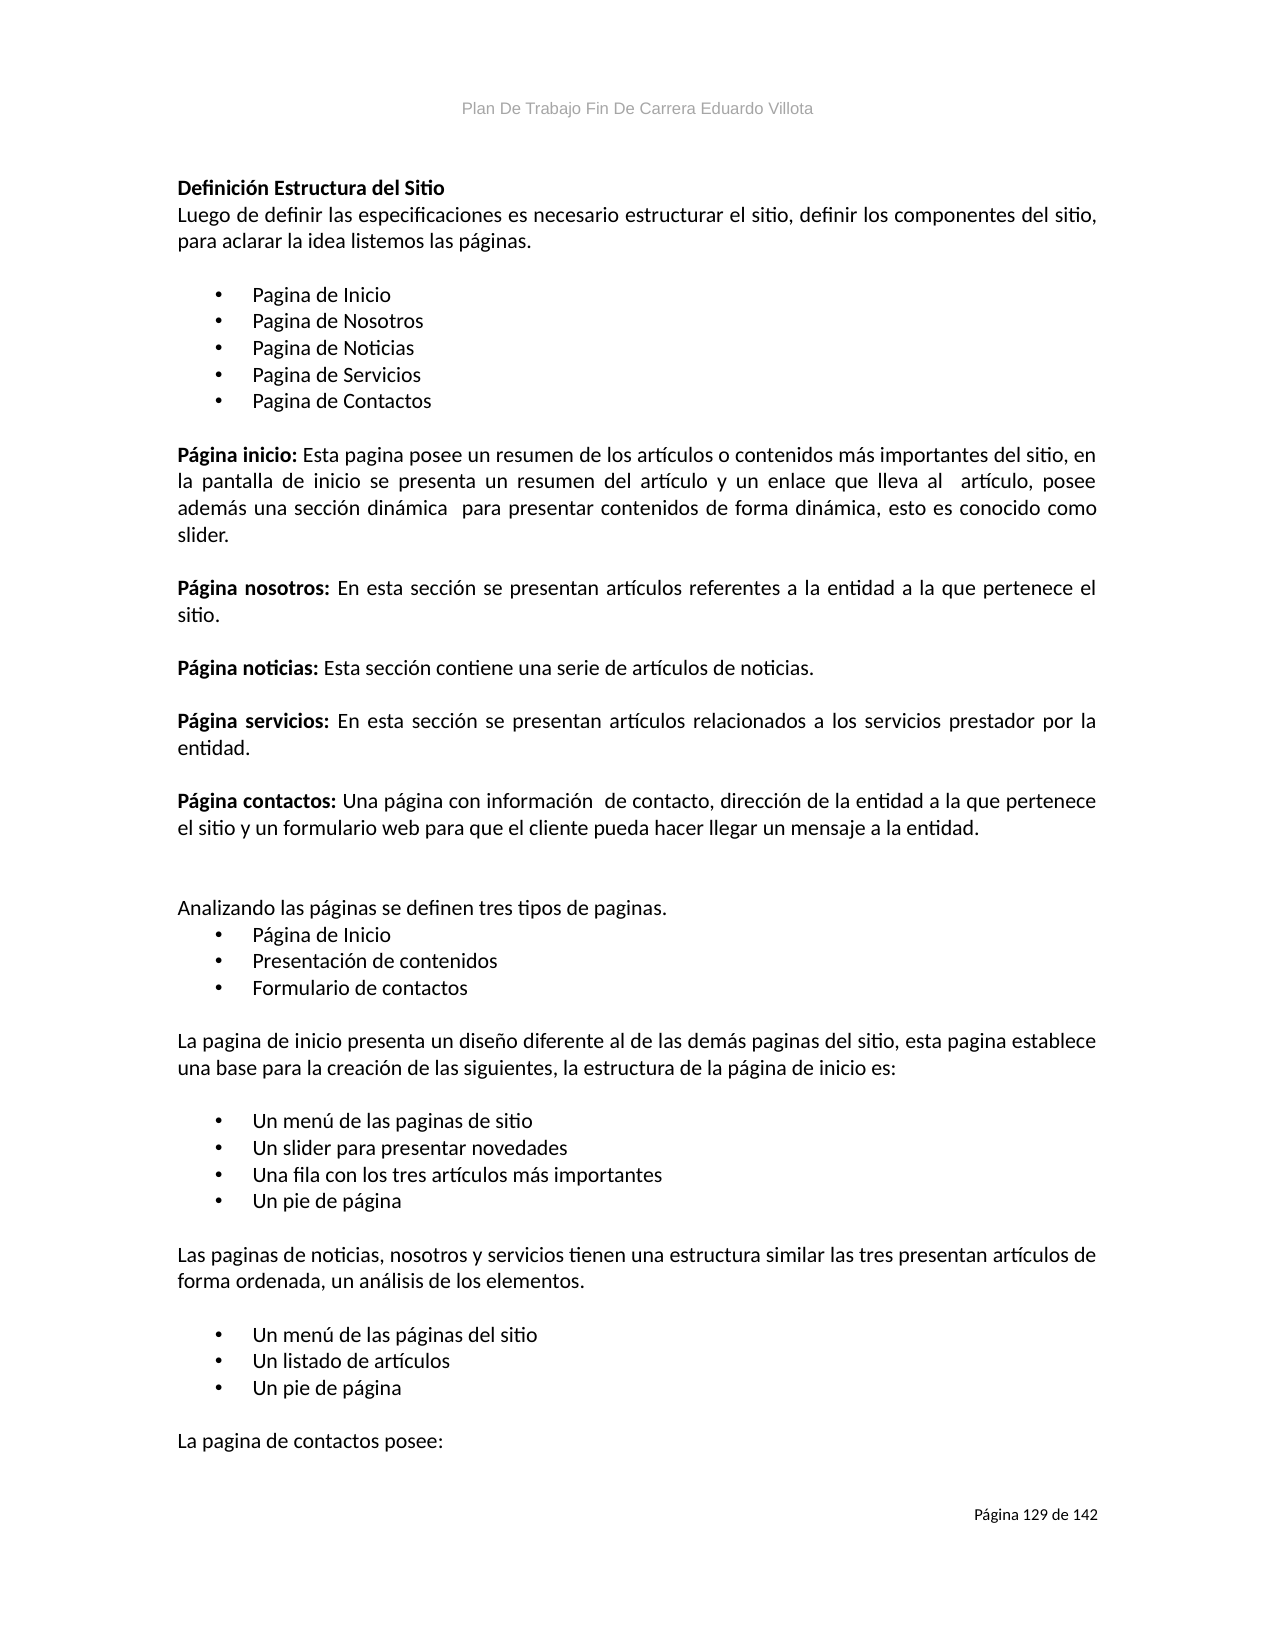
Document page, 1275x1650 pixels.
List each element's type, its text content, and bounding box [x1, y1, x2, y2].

list Pagina de Servicios [215, 361, 1098, 388]
list Un pie de página [215, 1188, 1098, 1214]
text Página servicios: En esta sección se presentan artículos relacionados a los servicios prestador por la entidad. [177, 708, 1098, 761]
list Un menú de las páginas del sitio [215, 1321, 1098, 1348]
text La pagina de contactos posee: [177, 1428, 1098, 1454]
list Página de Inicio [215, 921, 1098, 948]
text Analizando las páginas se definen tres tipos de paginas. [177, 894, 1098, 921]
list Presentación de contenidos [215, 948, 1098, 974]
text Página nosotros: En esta sección se presentan artículos referentes a la entidad a la que pertenece el sitio. [177, 574, 1098, 628]
list Pagina de Nosotros [215, 308, 1098, 334]
list Pagina de Noticias [215, 334, 1098, 361]
text Página inicio: Esta pagina posee un resumen de los artículos o contenidos más importantes del sitio, en la pantalla de inicio se presenta un resumen del artículo y un enlace que lleva al artículo, posee además una sección dinámica para presentar contenidos de forma dinámica, esto es conocido como slider. [177, 441, 1098, 548]
text Las paginas de noticias, nosotros y servicios tienen una estructura similar las tres presentan artículos de forma ordenada, un análisis de los elementos. [177, 1241, 1098, 1294]
list Un pie de página [215, 1374, 1098, 1401]
list Un listado de artículos [215, 1348, 1098, 1374]
text La pagina de inicio presenta un diseño diferente al de las demás paginas del sitio, esta pagina establece una base para la creación de las siguientes, la estructura de la página de inicio es: [177, 1028, 1098, 1081]
list Pagina de Contactos [215, 388, 1098, 414]
text Página noticias: Esta sección contiene una serie de artículos de noticias. [177, 654, 1098, 681]
text Luego de definir las especificaciones es necesario estructurar el sitio, definir los componentes del sitio, para aclarar la idea listemos las páginas. [177, 201, 1098, 254]
list Un slider para presentar novedades [215, 1134, 1098, 1161]
text Definición Estructura del Sitio [177, 174, 1098, 201]
list Una fila con los tres artículos más importantes [215, 1161, 1098, 1188]
text Página contactos: Una página con información de contacto, dirección de la entidad a la que pertenece el sitio y un formulario web para que el cliente pueda hacer llegar un mensaje a la entidad. [177, 788, 1098, 841]
list Formulario de contactos [215, 974, 1098, 1001]
list Pagina de Inicio [215, 281, 1098, 308]
list Un menú de las paginas de sitio [215, 1108, 1098, 1134]
